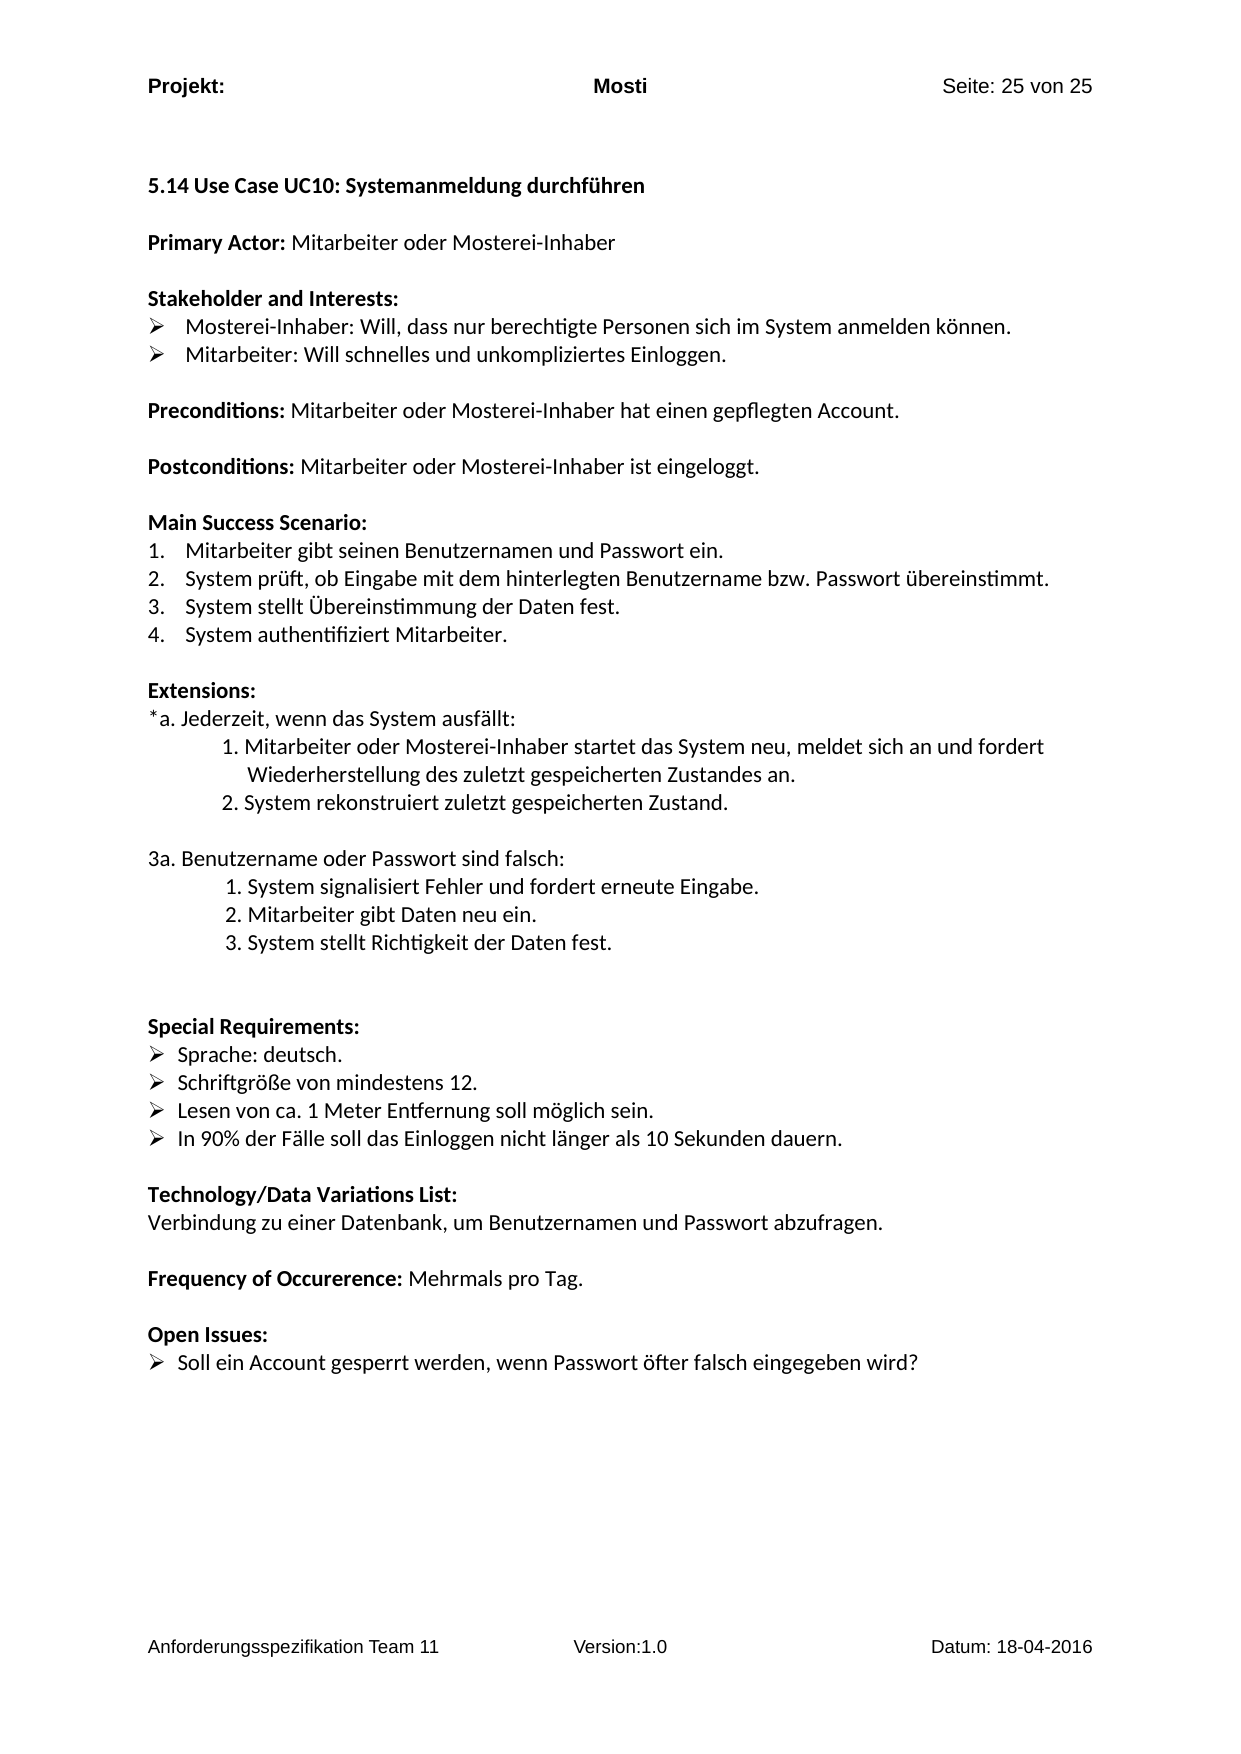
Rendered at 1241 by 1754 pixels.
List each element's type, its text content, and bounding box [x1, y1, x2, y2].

text 3a. Benutzername oder Passwort sind falsch: [148, 844, 1092, 872]
text Open Issues: [148, 1321, 1092, 1348]
list Mitarbeiter gibt seinen Benutzernamen und Passwort ein. [148, 536, 1092, 564]
text 5.14 Use Case UC10: Systemanmeldung durchführen [148, 172, 1092, 200]
text Extensions: [148, 676, 1092, 704]
text Postconditions: Mitarbeiter oder Mosterei-Inhaber ist eingeloggt. [148, 452, 1092, 480]
list Lesen von ca. 1 Meter Entfernung soll möglich sein. [148, 1096, 1092, 1124]
text 3. System stellt Richtigkeit der Daten fest. [148, 928, 1092, 956]
list In 90% der Fälle soll das Einloggen nicht länger als 10 Sekunden dauern. [148, 1124, 1092, 1152]
text Main Success Scenario: [148, 508, 1092, 536]
text 1. System signalisiert Fehler und fordert erneute Eingabe. [148, 872, 1092, 900]
text Preconditions: Mitarbeiter oder Mosterei-Inhaber hat einen gepflegten Account. [148, 396, 1092, 424]
list System stellt Übereinstimmung der Daten fest. [148, 592, 1092, 620]
text 2. Mitarbeiter gibt Daten neu ein. [148, 900, 1092, 928]
list Schriftgröße von mindestens 12. [148, 1068, 1092, 1096]
text Technology/Data Variations List: [148, 1180, 1092, 1208]
list Mosterei-Inhaber: Will, dass nur berechtigte Personen sich im System anmelden können. [148, 312, 1092, 340]
text Frequency of Occurerence: Mehrmals pro Tag. [148, 1264, 1092, 1292]
list System authentifiziert Mitarbeiter. [148, 620, 1092, 648]
list Sprache: deutsch. [148, 1040, 1092, 1068]
text Primary Actor: Mitarbeiter oder Mosterei-Inhaber [148, 228, 1092, 256]
text Wiederherstellung des zuletzt gespeicherten Zustandes an. [148, 760, 1092, 788]
list System prüft, ob Eingabe mit dem hinterlegten Benutzername bzw. Passwort übereinstimmt. [148, 564, 1092, 592]
text 2. System rekonstruiert zuletzt gespeicherten Zustand. [148, 788, 1092, 816]
text *a. Jederzeit, wenn das System ausfällt: [148, 704, 1092, 732]
text 1. Mitarbeiter oder Mosterei-Inhaber startet das System neu, meldet sich an und fordert [148, 732, 1092, 760]
text Stakeholder and Interests: [148, 284, 1092, 312]
list Soll ein Account gesperrt werden, wenn Passwort öfter falsch eingegeben wird? [148, 1348, 1092, 1377]
text Special Requirements: [148, 1012, 1092, 1040]
text Verbindung zu einer Datenbank, um Benutzernamen und Passwort abzufragen. [148, 1208, 1092, 1236]
list Mitarbeiter: Will schnelles und unkompliziertes Einloggen. [148, 340, 1092, 368]
